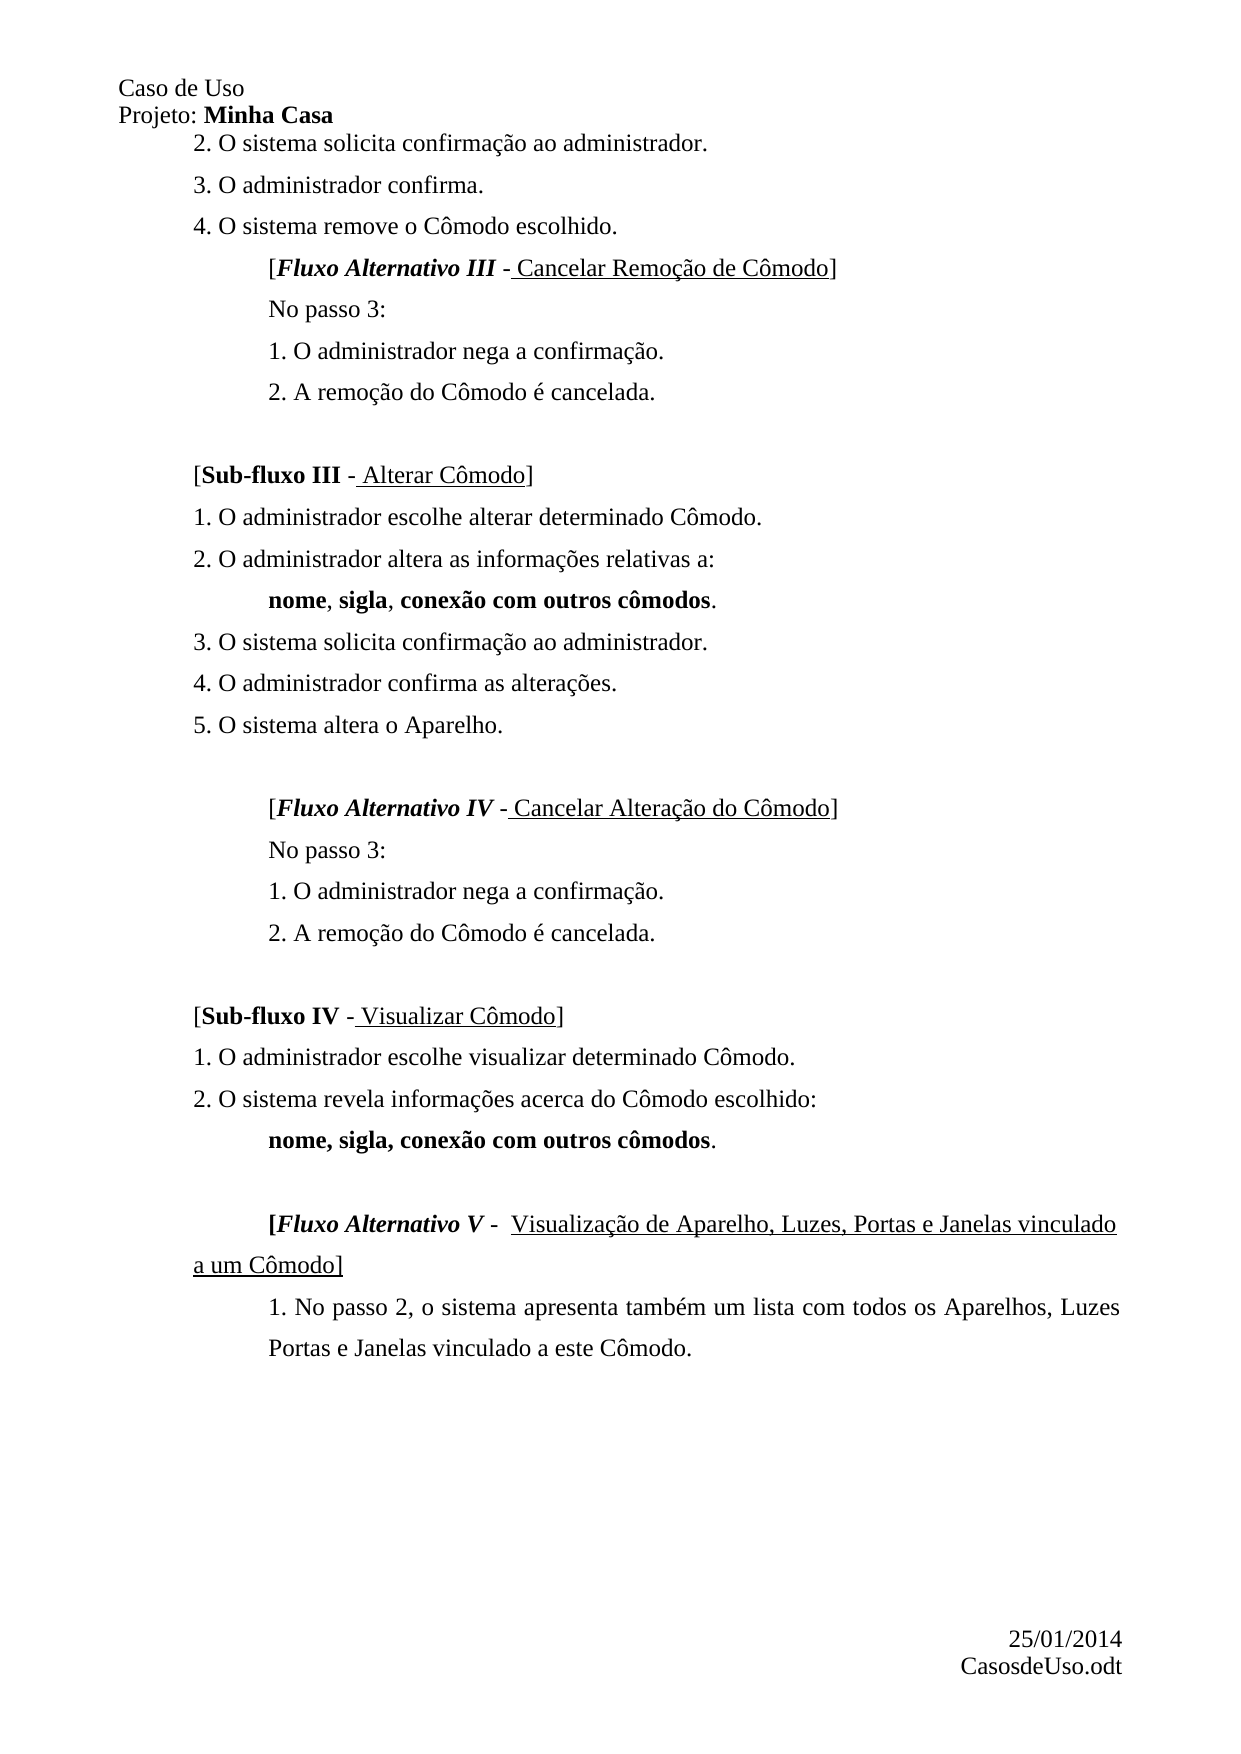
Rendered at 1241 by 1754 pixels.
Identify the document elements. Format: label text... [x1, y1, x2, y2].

text 2. A remoção do Cômodo é cancelada. [193, 378, 1122, 406]
text No passo 3: [193, 295, 1122, 323]
text [Sub-fluxo III - Alterar Cômodo] [118, 462, 1122, 489]
text nome, sigla, conexão com outros cômodos. [118, 1127, 1122, 1154]
text [Sub-fluxo IV - Visualizar Cômodo] [118, 1002, 1122, 1030]
text 2. O sistema revela informações acerca do Cômodo escolhido: [118, 1085, 1122, 1113]
text 3. O administrador confirma. [118, 171, 1122, 198]
text 5. O sistema altera o Aparelho. [193, 711, 1122, 739]
text 1. O administrador escolhe visualizar determinado Cômodo. [118, 1043, 1122, 1071]
text 1. No passo 2, o sistema apresenta também um lista com todos os Aparelhos, Luzes Portas e Janelas vinculado a este Cômodo. [268, 1293, 1122, 1362]
text 4. O administrador confirma as alterações. [118, 669, 1122, 697]
text nome, sigla, conexão com outros cômodos. [118, 586, 1122, 614]
text 1. O administrador nega a confirmação. [193, 337, 1122, 365]
text 1. O administrador escolhe alterar determinado Cômodo. [118, 503, 1122, 531]
text 2. A remoção do Cômodo é cancelada. [193, 919, 1122, 947]
text 4. O sistema remove o Cômodo escolhido. [118, 212, 1122, 240]
text 2. O administrador altera as informações relativas a: [118, 545, 1122, 572]
text 1. O administrador nega a confirmação. [193, 877, 1122, 905]
text [Fluxo Alternativo IV - Cancelar Alteração do Cômodo] [193, 794, 1122, 822]
text 2. O sistema solicita confirmação ao administrador. [118, 129, 1122, 157]
text [Fluxo Alternativo V - Visualização de Aparelho, Luzes, Portas e Janelas vinculado a um Cômodo] [193, 1210, 1122, 1279]
text [Fluxo Alternativo III - Cancelar Remoção de Cômodo] [193, 254, 1122, 282]
text 3. O sistema solicita confirmação ao administrador. [193, 628, 1122, 656]
text No passo 3: [193, 836, 1122, 863]
